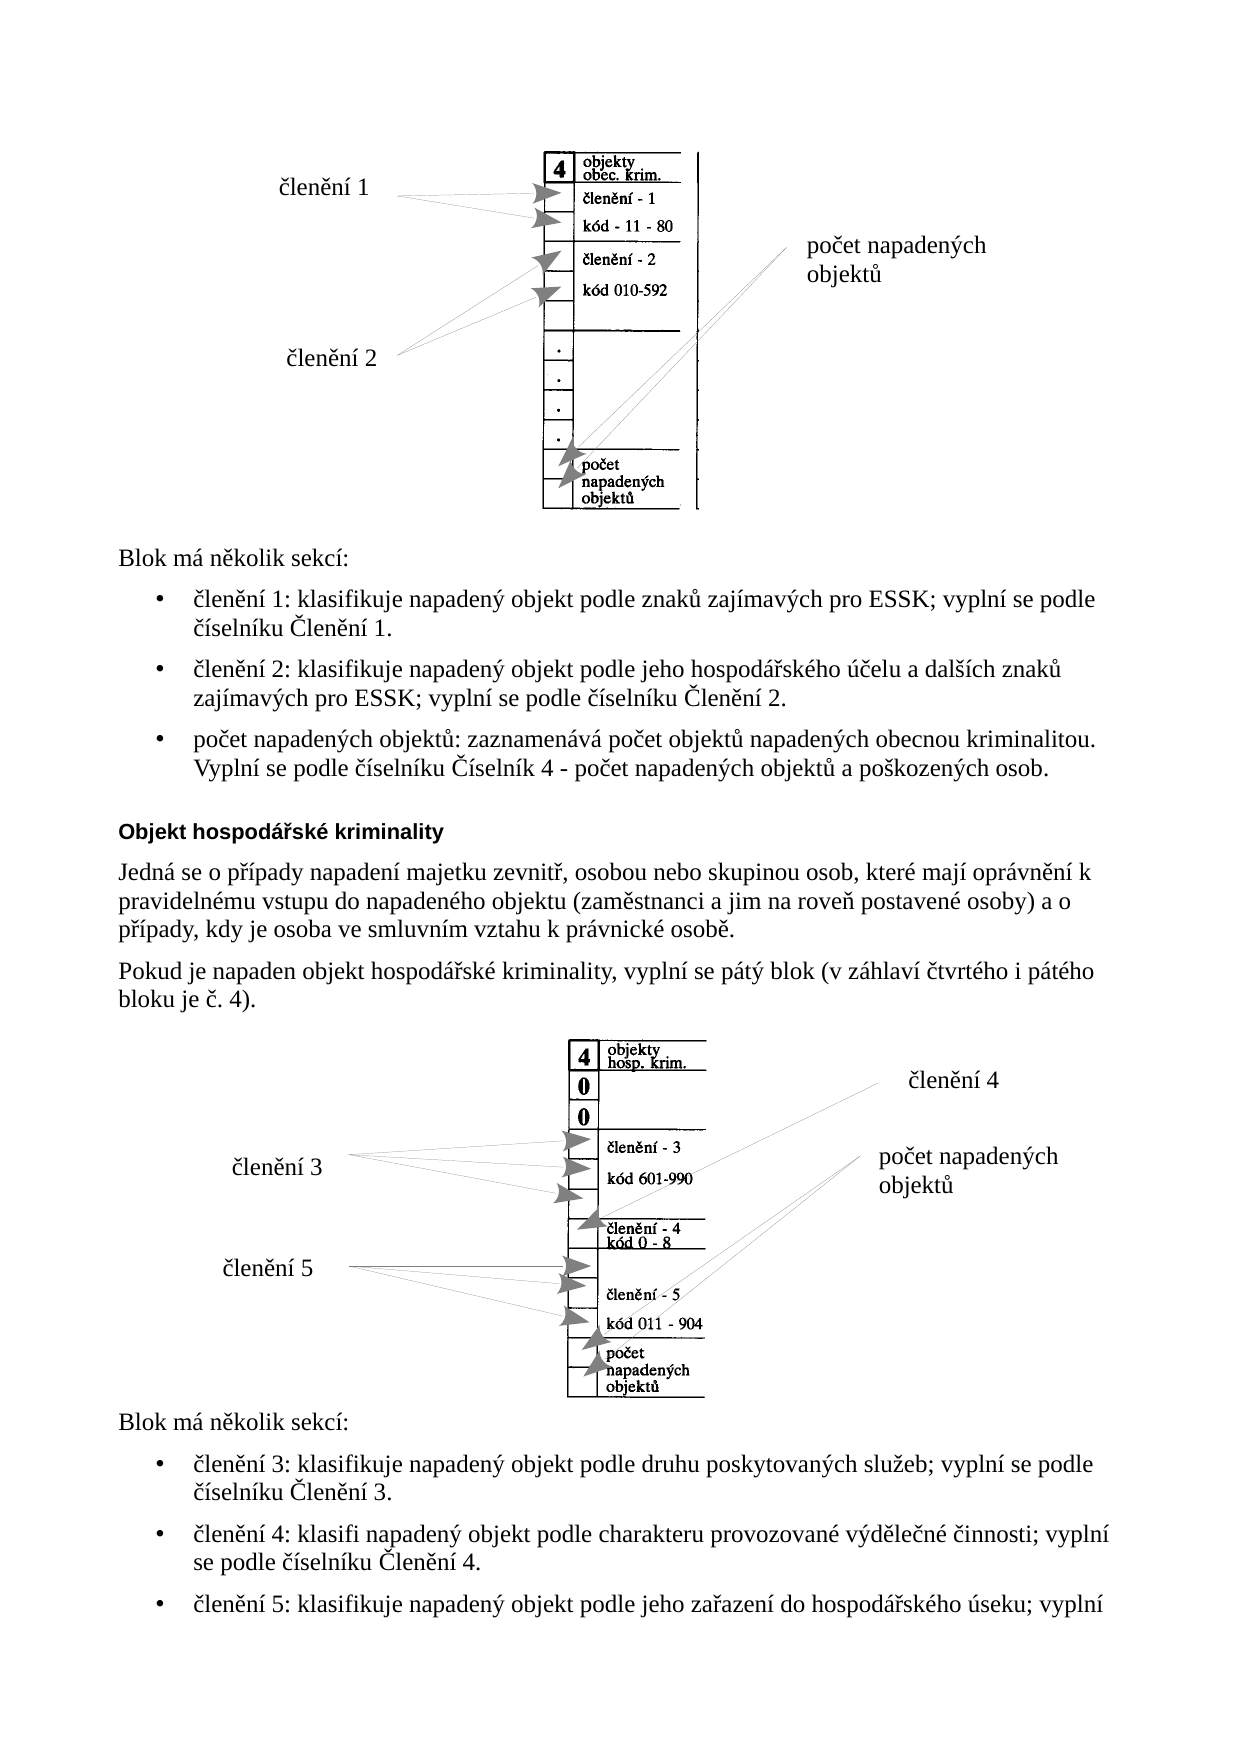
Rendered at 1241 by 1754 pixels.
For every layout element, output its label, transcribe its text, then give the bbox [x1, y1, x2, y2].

picture [541, 147, 699, 514]
list členění 4: klasifi napadený objekt podle charakteru provozované výdělečné činnosti; vyplní se podle číselníku Členění 4. [156, 1519, 1122, 1576]
subtitle Objekt hospodářské kriminality [118, 819, 1122, 844]
text Blok má několik sekcí: [118, 118, 1122, 572]
list členění 2: klasifikuje napadený objekt podle jeho hospodářského účelu a dalších znaků zajímavých pro ESSK; vyplní se podle číselníku Členění 2. [156, 654, 1122, 712]
text Blok má několik sekcí: [118, 1026, 1122, 1436]
picture [563, 1037, 721, 1408]
text Jedná se o případy napadení majetku zevnitř, osobou nebo skupinou osob, které mají oprávnění k pravidelnému vstupu do napadeného objektu (zaměstnanci a jim na roveň postavené osoby) a o případy, kdy je osoba ve smluvním vztahu k právnické osobě. [118, 857, 1122, 943]
list členění 3: klasifikuje napadený objekt podle druhu poskytovaných služeb; vyplní se podle číselníku Členění 3. [156, 1449, 1122, 1506]
list počet napadených objektů: zaznamenává počet objektů napadených obecnou kriminalitou. Vyplní se podle číselníku Číselník 4 - počet napadených objektů a poškozených osob. [156, 724, 1122, 782]
text Pokud je napaden objekt hospodářské kriminality, vyplní se pátý blok (v záhlaví čtvrtého i pátého bloku je č. 4). [118, 956, 1122, 1013]
list členění 5: klasifikuje napadený objekt podle jeho zařazení do hospodářského úseku; vyplní [156, 1589, 1122, 1617]
list členění 1: klasifikuje napadený objekt podle znaků zajímavých pro ESSK; vyplní se podle číselníku Členění 1. [156, 584, 1122, 642]
